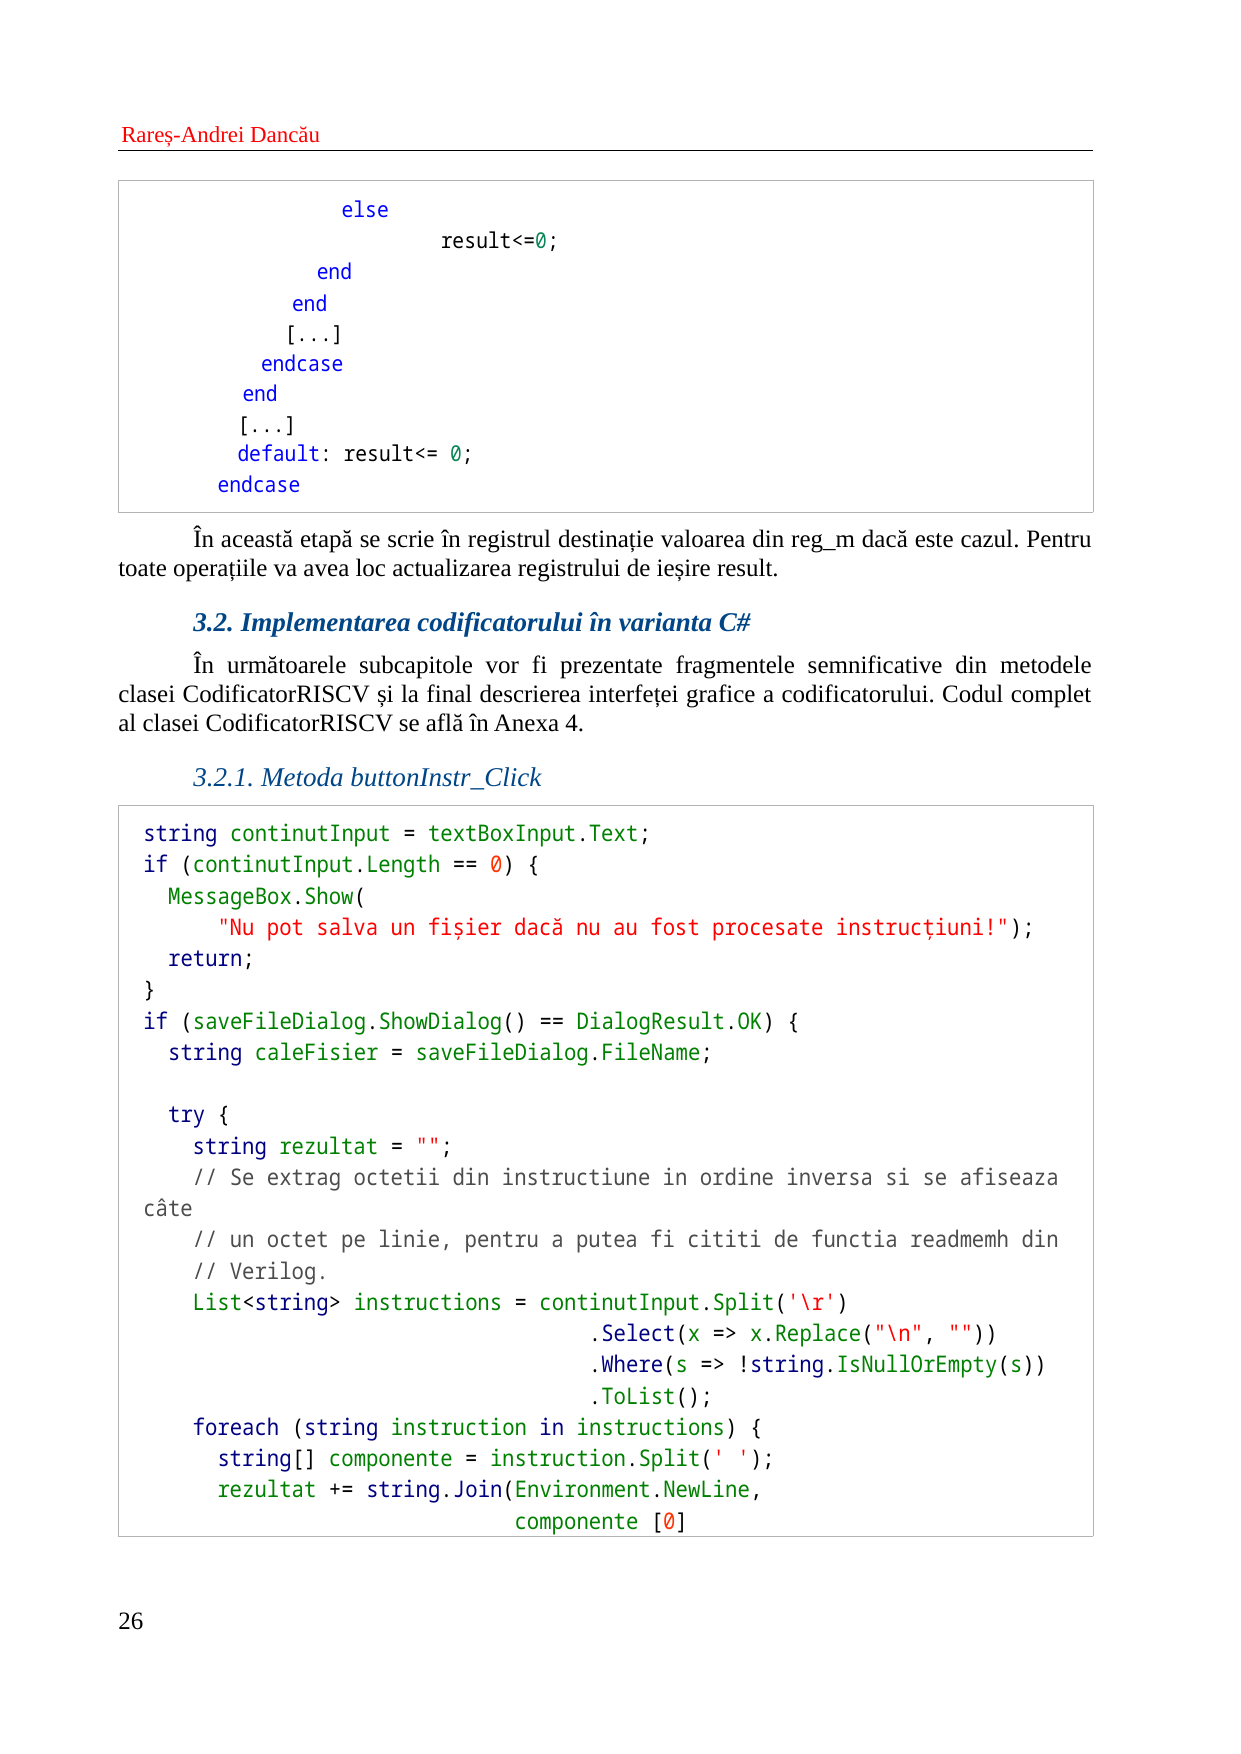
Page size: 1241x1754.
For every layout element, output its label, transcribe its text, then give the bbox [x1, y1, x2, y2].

subtitle Metoda buttonInstr_Click [193, 761, 1093, 792]
text string[] componente = instruction.Split(' '); [119, 1430, 1093, 1461]
text try { [119, 1086, 1093, 1117]
text return; [119, 930, 1093, 961]
text MessageBox.Show( [119, 867, 1093, 898]
text .Select(x => x.Replace("\n", "")) [119, 1305, 1093, 1336]
text List<string> instructions = continutInput.Split('\r') [119, 1273, 1093, 1305]
text În următoarele subcapitole vor fi prezentate fragmentele semnificative din metodele clasei CodificatorRISCV și la final descrierea interfeței grafice a codificatorului. Codul complet al clasei CodificatorRISCV se află în Anexa 4. [118, 650, 1093, 736]
text [...] [119, 305, 1093, 335]
text "Nu pot salva un fișier dacă nu au fost procesate instrucțiuni!"); [119, 898, 1093, 930]
text componente [0] [119, 1492, 1093, 1536]
text foreach (string instruction in instructions) { [119, 1398, 1093, 1430]
text [...] [119, 396, 1093, 426]
text if (saveFileDialog.ShowDialog() == DialogResult.OK) { [119, 992, 1093, 1023]
text end [119, 274, 1093, 305]
text if (continutInput.Length == 0) { [119, 836, 1093, 867]
text endcase [119, 335, 1093, 365]
text // un octet pe linie, pentru a putea fi cititi de functia readmemh din [119, 1211, 1093, 1242]
text .Where(s => !string.IsNullOrEmpty(s)) [119, 1336, 1093, 1367]
text string caleFisier = saveFileDialog.FileName; [119, 1023, 1093, 1067]
text result<=0; [119, 211, 1093, 243]
text default: result<= 0; [119, 426, 1093, 456]
text // Se extrag octetii din instructiune in ordine inversa si se afiseaza câte [119, 1148, 1093, 1211]
subtitle Implementarea codificatorului în varianta C# [193, 607, 1093, 638]
text .ToList(); [119, 1367, 1093, 1398]
text În această etapă se scrie în registrul destinație valoarea din reg_m dacă este cazul. Pentru toate operațiile va avea loc actualizarea registrului de ieșire result. [118, 524, 1093, 582]
text rezultat += string.Join(Environment.NewLine, [119, 1461, 1093, 1492]
text } [119, 961, 1093, 992]
text // Verilog. [119, 1242, 1093, 1273]
text else [119, 181, 1093, 211]
text end [119, 243, 1093, 274]
text end [119, 365, 1093, 396]
text string continutInput = textBoxInput.Text; [119, 806, 1093, 836]
text string rezultat = ""; [119, 1117, 1093, 1148]
text endcase [119, 456, 1093, 512]
